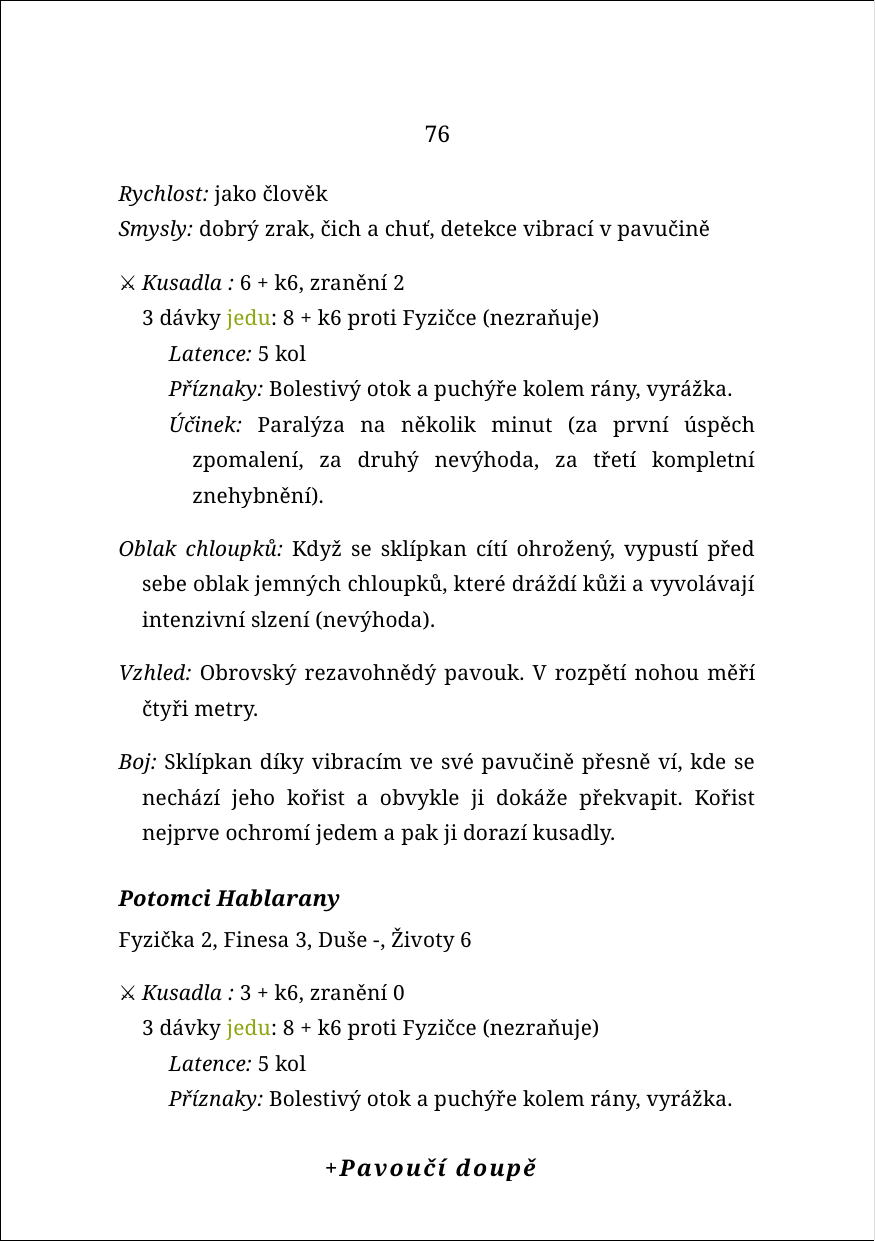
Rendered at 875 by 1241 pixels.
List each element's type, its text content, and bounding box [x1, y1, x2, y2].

text Příznaky: Bolestivý otok a puchýře kolem rány, vyrážka. [168, 374, 756, 403]
text Účinek: Paralýza na několik minut (za první úspěch zpomalení, za druhý nevýhoda, za třetí kompletní znehybnění). [168, 410, 756, 509]
text ⚔ Kusadla : 3 + k6, zranění 0 [118, 978, 756, 1006]
text Oblak chloupků: Když se sklípkan cítí ohrožený, vypustí před sebe oblak jemných chloupků, které dráždí kůži a vyvolávají intenzivní slzení (nevýhoda). [118, 534, 756, 633]
text 3 dávky jedu: 8 + k6 proti Fyzičce (nezraňuje) [142, 1013, 756, 1042]
text Latence: 5 kol [168, 1049, 756, 1077]
text Rychlost: jako člověk [118, 179, 756, 207]
text Latence: 5 kol [168, 339, 756, 367]
text 3 dávky jedu: 8 + k6 proti Fyzičce (nezraňuje) [142, 303, 756, 332]
subtitle Potomci Hablarany [118, 883, 756, 913]
text Boj: Sklípkan díky vibracím ve své pavučině přesně ví, kde se nechází jeho kořist a obvykle ji dokáže překvapit. Kořist nejprve ochromí jedem a pak ji dorazí kusadly. [118, 747, 756, 847]
text Fyzička 2, Finesa 3, Duše -, Životy 6 [118, 925, 756, 953]
text Příznaky: Bolestivý otok a puchýře kolem rány, vyrážka. [168, 1084, 756, 1113]
text Vzhled: Obrovský rezavohnědý pavouk. V rozpětí nohou měří čtyři metry. [118, 658, 756, 722]
text Smysly: dobrý zrak, čich a chuť, detekce vibrací v pavučině [118, 214, 756, 243]
text ⚔ Kusadla : 6 + k6, zranění 2 [118, 268, 756, 296]
